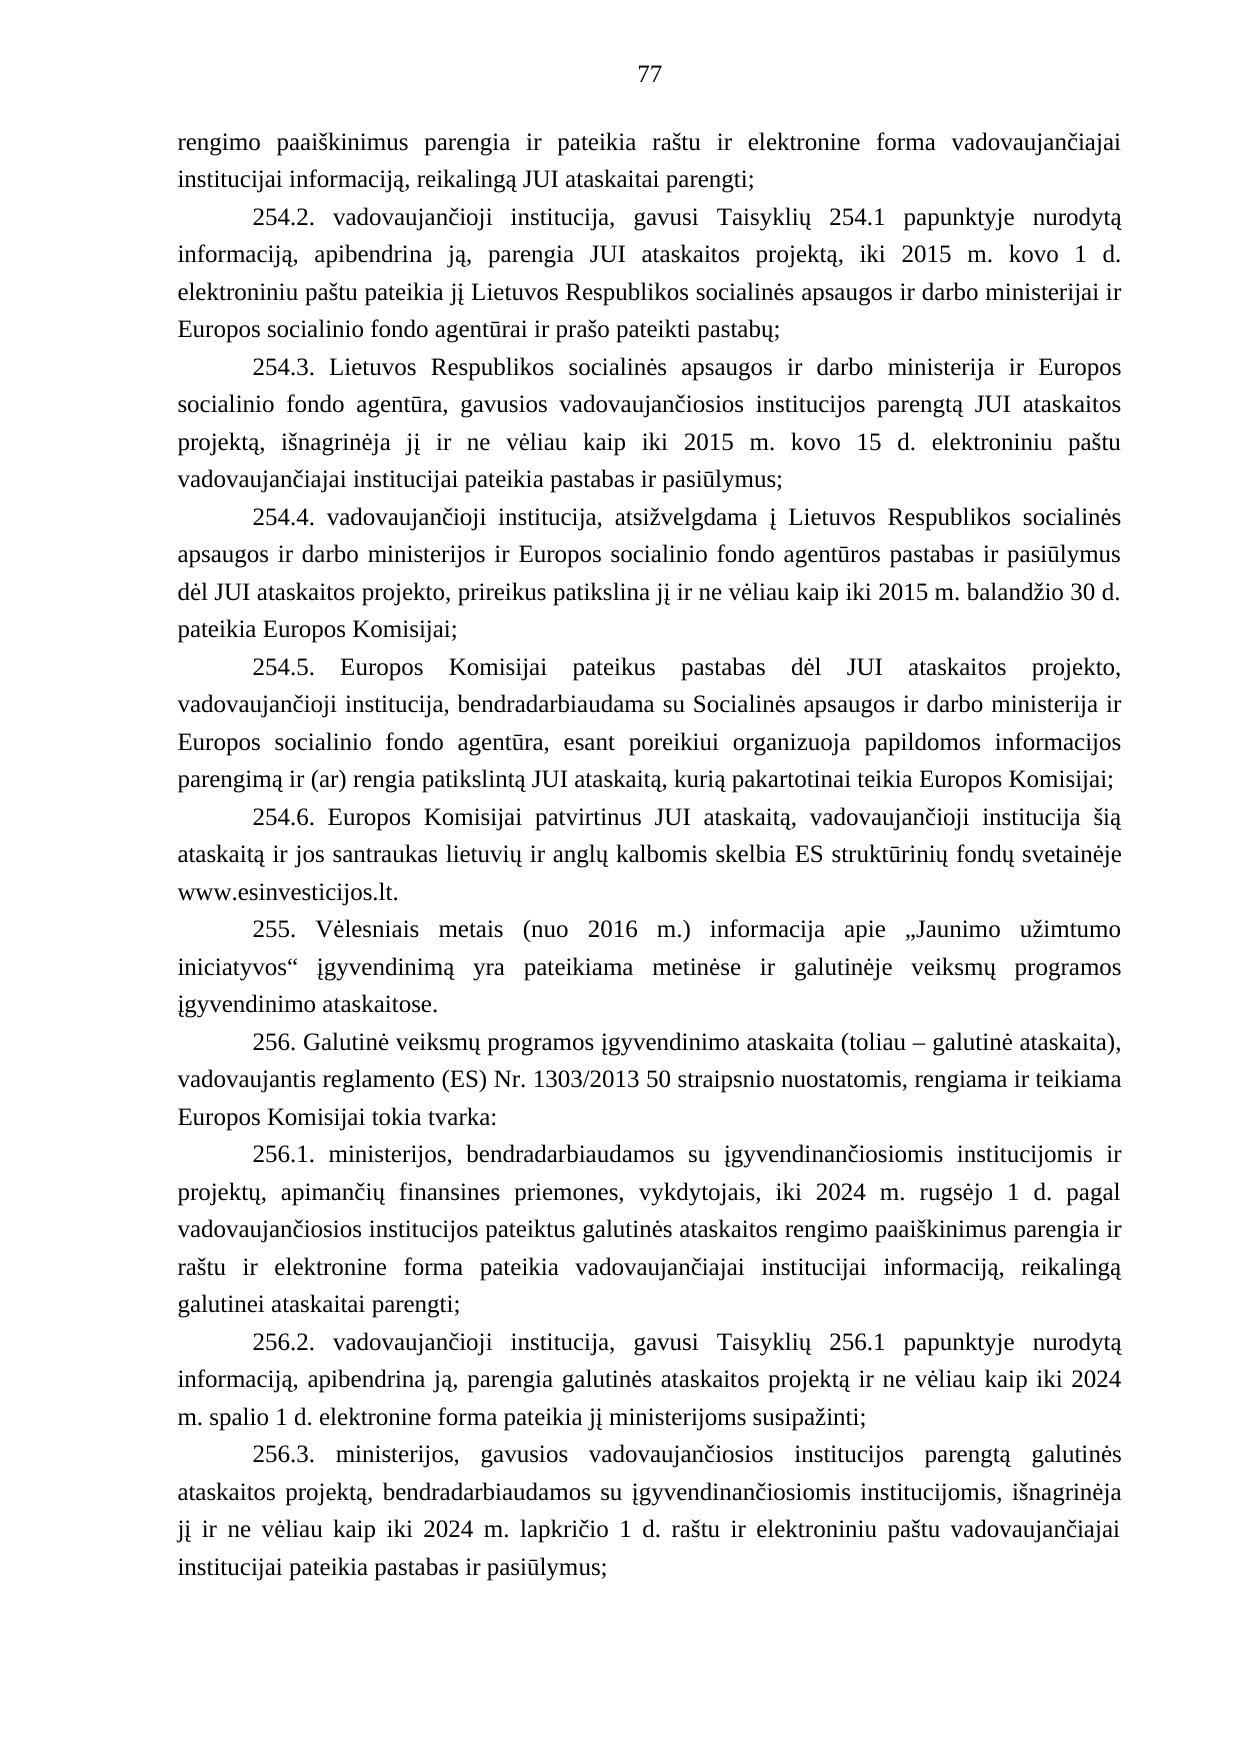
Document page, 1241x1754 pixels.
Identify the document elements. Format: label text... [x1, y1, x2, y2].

text 254.3. Lietuvos Respublikos socialinės apsaugos ir darbo ministerija ir Europos socialinio fondo agentūra, gavusios vadovaujančiosios institucijos parengtą JUI ataskaitos projektą, išnagrinėja jį ir ne vėliau kaip iki 2015 m. kovo 15 d. elektroniniu paštu vadovaujančiajai institucijai pateikia pastabas ir pasiūlymus; [177, 343, 1122, 493]
text 256.2. vadovaujančioji institucija, gavusi Taisyklių 256.1 papunktyje nurodytą informaciją, apibendrina ją, parengia galutinės ataskaitos projektą ir ne vėliau kaip iki 2024 m. spalio 1 d. elektronine forma pateikia jį ministerijoms susipažinti; [177, 1318, 1122, 1431]
text 256.1. ministerijos, bendradarbiaudamos su įgyvendinančiosiomis institucijomis ir projektų, apimančių finansines priemones, vykdytojais, iki 2024 m. rugsėjo 1 d. pagal vadovaujančiosios institucijos pateiktus galutinės ataskaitos rengimo paaiškinimus parengia ir raštu ir elektronine forma pateikia vadovaujančiajai institucijai informaciją, reikalingą galutinei ataskaitai parengti; [177, 1131, 1122, 1318]
text 255. Vėlesniais metais (nuo 2016 m.) informacija apie „Jaunimo užimtumo iniciatyvos“ įgyvendinimą yra pateikiama metinėse ir galutinėje veiksmų programos įgyvendinimo ataskaitose. [177, 906, 1122, 1018]
text 254.2. vadovaujančioji institucija, gavusi Taisyklių 254.1 papunktyje nurodytą informaciją, apibendrina ją, parengia JUI ataskaitos projektą, iki 2015 m. kovo 1 d. elektroniniu paštu pateikia jį Lietuvos Respublikos socialinės apsaugos ir darbo ministerijai ir Europos socialinio fondo agentūrai ir prašo pateikti pastabų; [177, 193, 1122, 343]
text 256. Galutinė veiksmų programos įgyvendinimo ataskaita (toliau – galutinė ataskaita), vadovaujantis reglamento (ES) Nr. 1303/2013 50 straipsnio nuostatomis, rengiama ir teikiama Europos Komisijai tokia tvarka: [177, 1018, 1122, 1131]
text 254.6. Europos Komisijai patvirtinus JUI ataskaitą, vadovaujančioji institucija šią ataskaitą ir jos santraukas lietuvių ir anglų kalbomis skelbia ES struktūrinių fondų svetainėje www.esinvesticijos.lt. [177, 793, 1122, 906]
text rengimo paaiškinimus parengia ir pateikia raštu ir elektronine forma vadovaujančiajai institucijai informaciją, reikalingą JUI ataskaitai parengti; [177, 118, 1122, 193]
text 254.4. vadovaujančioji institucija, atsižvelgdama į Lietuvos Respublikos socialinės apsaugos ir darbo ministerijos ir Europos socialinio fondo agentūros pastabas ir pasiūlymus dėl JUI ataskaitos projekto, prireikus patikslina jį ir ne vėliau kaip iki 2015 m. balandžio 30 d. pateikia Europos Komisijai; [177, 493, 1122, 643]
text 256.3. ministerijos, gavusios vadovaujančiosios institucijos parengtą galutinės ataskaitos projektą, bendradarbiaudamos su įgyvendinančiosiomis institucijomis, išnagrinėja jį ir ne vėliau kaip iki 2024 m. lapkričio 1 d. raštu ir elektroniniu paštu vadovaujančiajai institucijai pateikia pastabas ir pasiūlymus; [177, 1431, 1122, 1581]
text 254.5. Europos Komisijai pateikus pastabas dėl JUI ataskaitos projekto, vadovaujančioji institucija, bendradarbiaudama su Socialinės apsaugos ir darbo ministerija ir Europos socialinio fondo agentūra, esant poreikiui organizuoja papildomos informacijos parengimą ir (ar) rengia patikslintą JUI ataskaitą, kurią pakartotinai teikia Europos Komisijai; [177, 643, 1122, 793]
